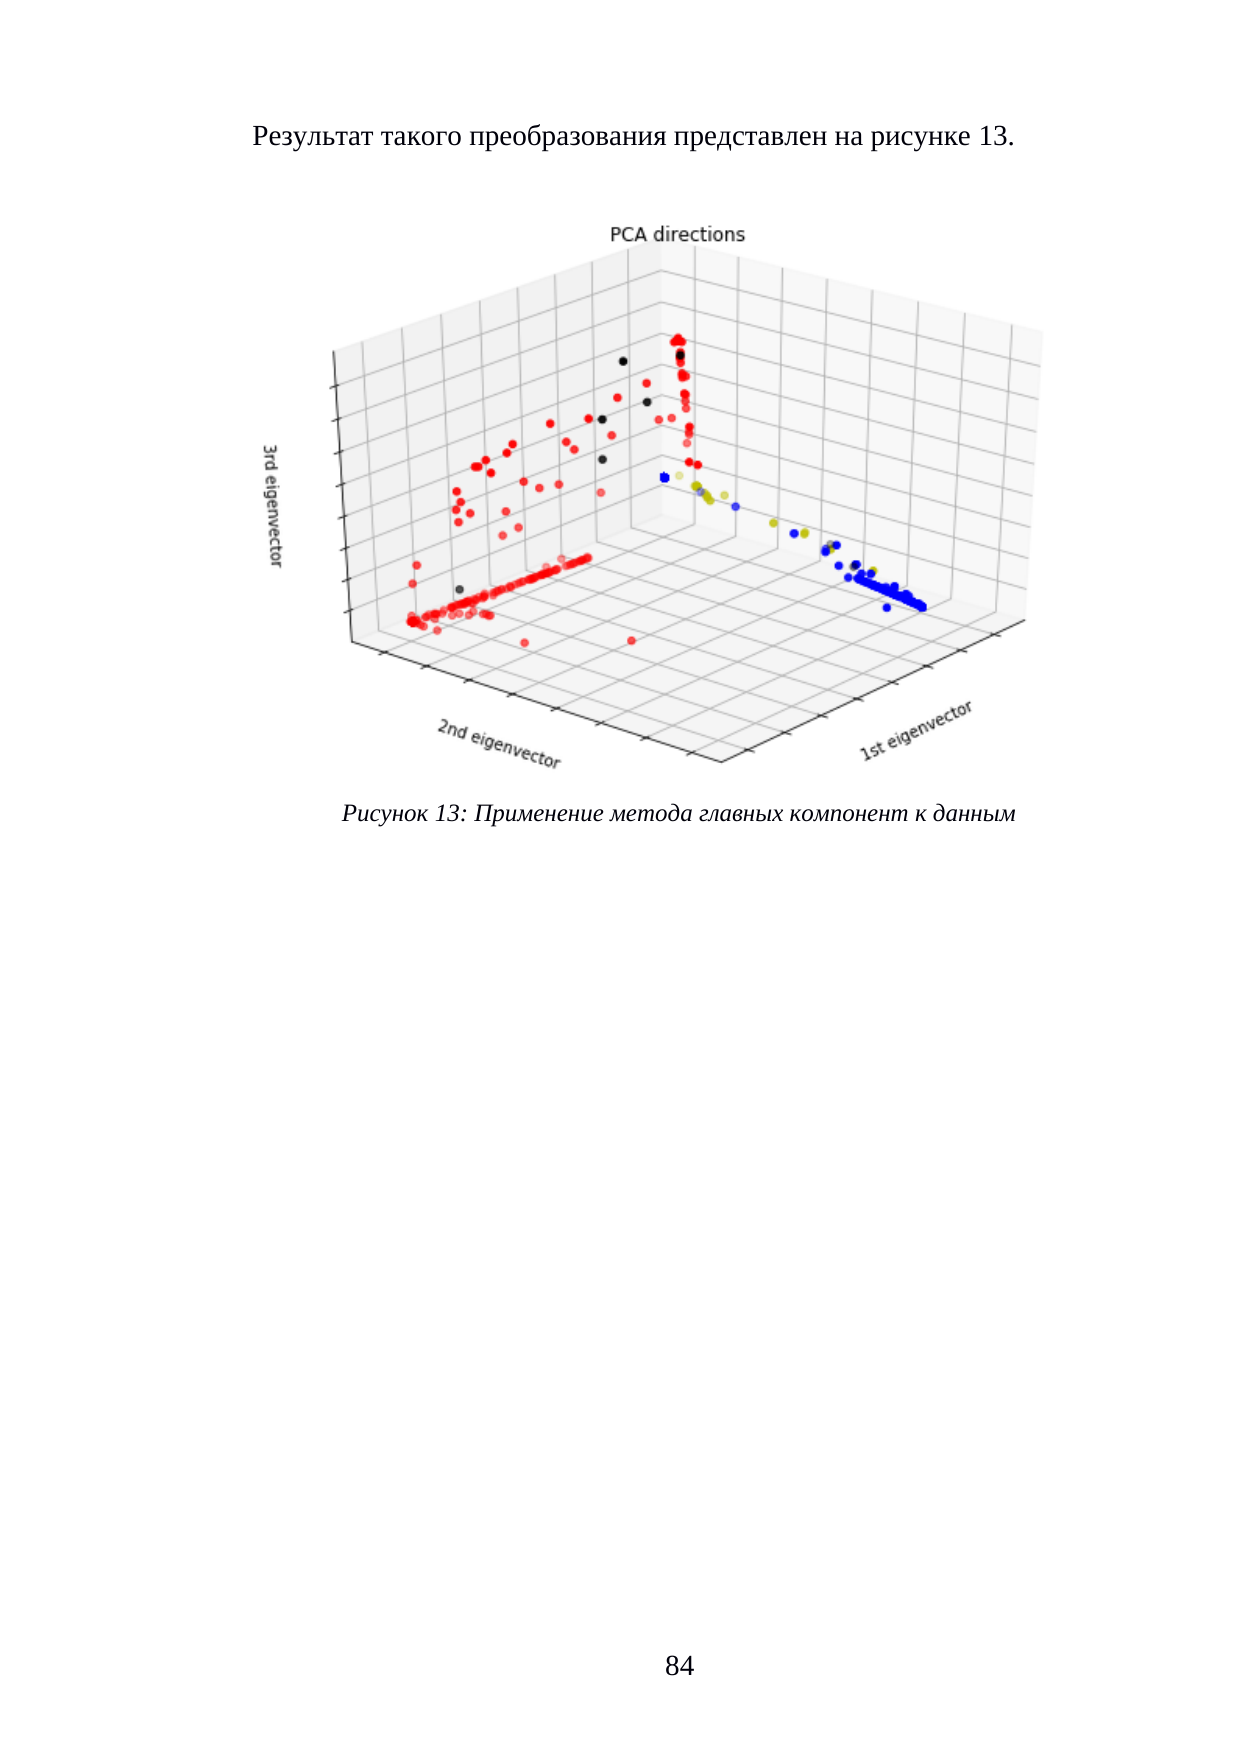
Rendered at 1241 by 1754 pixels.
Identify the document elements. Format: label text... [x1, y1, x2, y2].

picture [194, 187, 1164, 791]
text Рисунок 13: Применение метода главных компонент к данным [194, 791, 1163, 827]
text Результат такого преобразования представлен на рисунке 13. [177, 118, 1182, 152]
